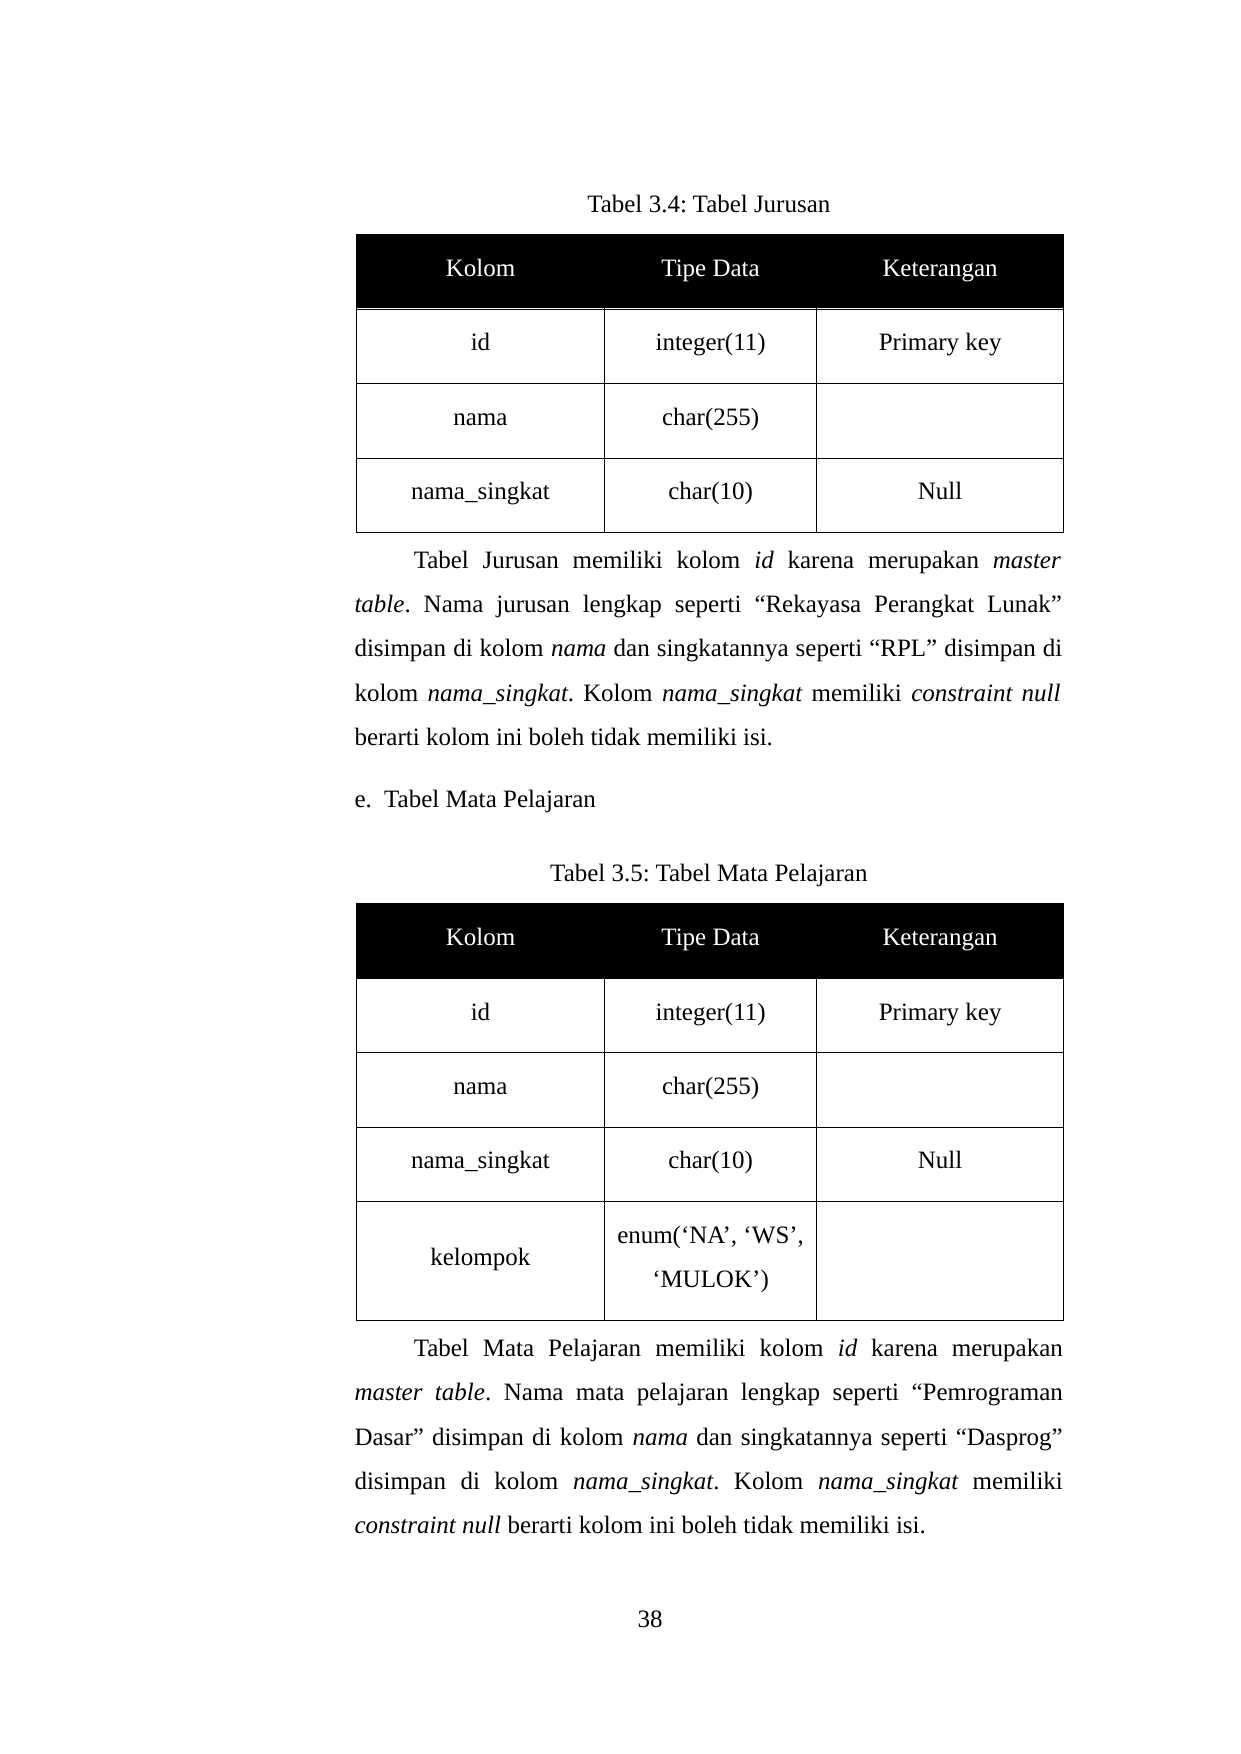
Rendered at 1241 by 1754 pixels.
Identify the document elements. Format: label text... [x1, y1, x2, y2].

text Tabel 3.4: Tabel Jurusan [354, 177, 1063, 221]
table_cell id [357, 979, 604, 1052]
table_cell Null [817, 459, 1063, 532]
table_cell integer(11) [605, 310, 816, 383]
list Tabel Mata Pelajaran [354, 772, 1063, 816]
table_header Tipe Data [605, 904, 816, 978]
table_cell integer(11) [605, 979, 816, 1052]
table_cell nama [357, 1053, 604, 1127]
table_cell char(255) [605, 384, 816, 457]
table_cell char(10) [605, 459, 816, 532]
text Tabel Jurusan memiliki kolom id karena merupakan master table. Nama jurusan lengkap seperti “Rekayasa Perangkat Lunak” disimpan di kolom nama dan singkatannya seperti “RPL” disimpan di kolom nama_singkat. Kolom nama_singkat memiliki constraint null berarti kolom ini boleh tidak memiliki isi. [354, 533, 1063, 754]
table_cell [817, 384, 1063, 457]
table_cell kelompok [357, 1202, 604, 1320]
text Tabel 3.5: Tabel Mata Pelajaran [354, 846, 1063, 891]
table_cell Primary key [817, 310, 1063, 383]
table_header Kolom [357, 235, 604, 308]
text Tabel Mata Pelajaran memiliki kolom id karena merupakan master table. Nama mata pelajaran lengkap seperti “Pemrograman Dasar” disimpan di kolom nama dan singkatannya seperti “Dasprog” disimpan di kolom nama_singkat. Kolom nama_singkat memiliki constraint null berarti kolom ini boleh tidak memiliki isi. [354, 1321, 1063, 1542]
table_cell id [357, 310, 604, 383]
table_header Keterangan [817, 235, 1063, 308]
table_cell nama_singkat [357, 1128, 604, 1201]
table_cell [817, 1053, 1063, 1127]
table_cell nama [357, 384, 604, 457]
table_header Keterangan [817, 904, 1063, 978]
table_header Tipe Data [605, 235, 816, 308]
table_cell Null [817, 1128, 1063, 1201]
table_header Kolom [357, 904, 604, 978]
table_cell Primary key [817, 979, 1063, 1052]
table_cell [817, 1202, 1063, 1320]
table_cell char(10) [605, 1128, 816, 1201]
table_cell nama_singkat [357, 459, 604, 532]
table_cell enum(‘NA’, ‘WS’, ‘MULOK’) [605, 1202, 816, 1320]
table_cell char(255) [605, 1053, 816, 1127]
